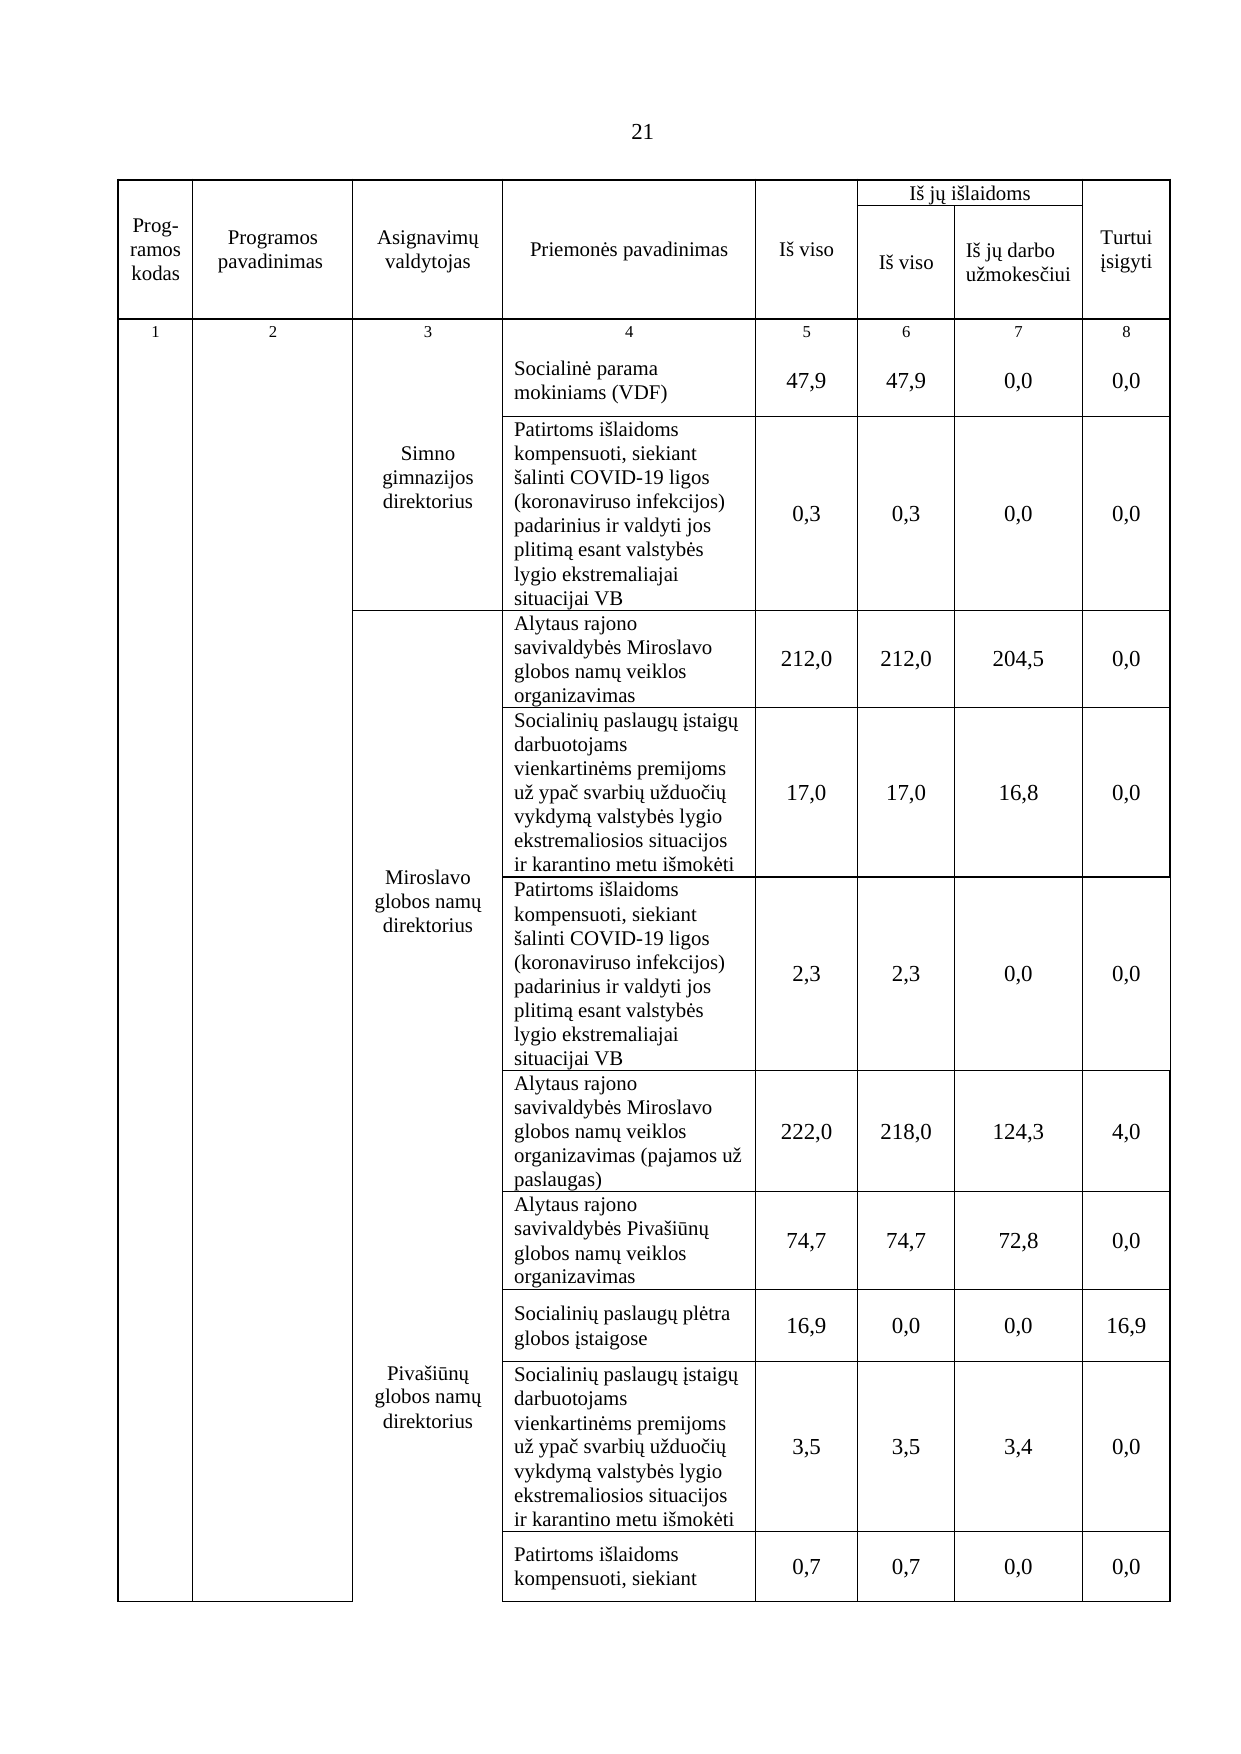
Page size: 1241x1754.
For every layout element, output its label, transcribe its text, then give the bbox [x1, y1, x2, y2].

table_cell Miroslavo globos namų direktorius [353, 611, 502, 1191]
table_cell 3,5 [756, 1362, 857, 1531]
table_cell Socialinių paslaugų įstaigų darbuotojams vienkartinėms premijoms už ypač svarbių užduočių vykdymą valstybės lygio ekstremaliosios situacijos ir karantino metu išmokėti [503, 1362, 755, 1531]
table_cell 17,0 [756, 708, 857, 876]
table_cell 7 [955, 320, 1082, 343]
table_cell Iš viso [858, 206, 954, 318]
table_cell 212,0 [756, 611, 857, 707]
table_cell 0,0 [1083, 1192, 1169, 1288]
table_header Iš viso [756, 181, 857, 318]
table_cell 0,0 [955, 343, 1082, 416]
table_cell 16,8 [955, 708, 1082, 876]
table_cell 212,0 [858, 611, 954, 707]
table_cell 0,0 [1083, 708, 1169, 876]
table_cell 0,0 [955, 417, 1082, 609]
table_header Prog-ramos kodas [119, 181, 192, 318]
table_cell 0,7 [858, 1532, 954, 1601]
table_cell 3,5 [858, 1362, 954, 1531]
table_cell Alytaus rajono savivaldybės Miroslavo globos namų veiklos organizavimas [503, 611, 755, 707]
table_cell 6 [858, 320, 954, 343]
table_cell Alytaus rajono savivaldybės Miroslavo globos namų veiklos organizavimas (pajamos už paslaugas) [503, 1071, 755, 1191]
table_cell Pivašiūnų globos namų direktorius [353, 1191, 502, 1601]
table_cell 17,0 [858, 708, 954, 876]
table_cell [193, 343, 352, 1601]
table_cell 0,0 [955, 1290, 1082, 1361]
table_cell Patirtoms išlaidoms kompensuoti, siekiant šalinti COVID-19 ligos (koronaviruso infekcijos) padarinius ir valdyti jos plitimą esant valstybės lygio ekstremaliajai situacijai VB [503, 417, 755, 609]
table_cell 4,0 [1083, 1071, 1169, 1191]
table_cell 2,3 [858, 878, 954, 1070]
table_cell 218,0 [858, 1071, 954, 1191]
table_cell 0,0 [1083, 1362, 1169, 1531]
table_cell Socialinė parama mokiniams (VDF) [503, 343, 755, 416]
table_cell Socialinių paslaugų plėtra globos įstaigose [503, 1290, 755, 1361]
table_cell 124,3 [955, 1071, 1082, 1191]
table_cell Simno gimnazijos direktorius [353, 343, 502, 609]
table_cell 4 [503, 320, 755, 343]
table_cell Patirtoms išlaidoms kompensuoti, siekiant [503, 1532, 755, 1601]
table_cell 222,0 [756, 1071, 857, 1191]
table_cell 3 [353, 320, 502, 343]
table_cell 16,9 [756, 1290, 857, 1361]
table_cell 204,5 [955, 611, 1082, 707]
table_header Asignavimų valdytojas [353, 181, 502, 318]
table_cell 74,7 [756, 1192, 857, 1288]
table_cell 0,0 [1083, 878, 1170, 1070]
table_header Priemonės pavadinimas [503, 181, 755, 318]
table_cell 74,7 [858, 1192, 954, 1288]
table_cell 47,9 [858, 343, 954, 416]
table_cell [119, 343, 192, 1601]
table_cell 47,9 [756, 343, 857, 416]
table_cell 0,0 [1083, 343, 1169, 416]
table_cell 1 [119, 320, 192, 343]
table_cell 0,0 [955, 1532, 1082, 1601]
table_header Programos pavadinimas [193, 181, 352, 318]
table_cell 0,7 [756, 1532, 857, 1601]
table_cell Socialinių paslaugų įstaigų darbuotojams vienkartinėms premijoms už ypač svarbių užduočių vykdymą valstybės lygio ekstremaliosios situacijos ir karantino metu išmokėti [503, 708, 755, 876]
table_cell 8 [1083, 320, 1169, 343]
table_cell 0,0 [955, 878, 1082, 1070]
table_header Iš jų išlaidoms [858, 181, 1082, 205]
table_cell 3,4 [955, 1362, 1082, 1531]
table_cell 0,0 [858, 1290, 954, 1361]
table_cell 0,0 [1083, 1532, 1169, 1601]
table_header Turtui įsigyti [1083, 181, 1169, 318]
table_cell 16,9 [1083, 1290, 1169, 1361]
table_cell Alytaus rajono savivaldybės Pivašiūnų globos namų veiklos organizavimas [503, 1192, 755, 1288]
table_cell Patirtoms išlaidoms kompensuoti, siekiant šalinti COVID-19 ligos (koronaviruso infekcijos) padarinius ir valdyti jos plitimą esant valstybės lygio ekstremaliajai situacijai VB [503, 878, 755, 1070]
table_cell 0,3 [858, 417, 954, 609]
table_cell 0,0 [1083, 417, 1169, 609]
table_cell 0,0 [1083, 611, 1169, 707]
table_cell 72,8 [955, 1192, 1082, 1288]
table_cell Iš jų darbo užmokesčiui [955, 206, 1082, 318]
table_cell 5 [756, 320, 857, 343]
table_cell 2,3 [756, 878, 857, 1070]
table_cell 0,3 [756, 417, 857, 609]
table_cell 2 [193, 320, 352, 343]
